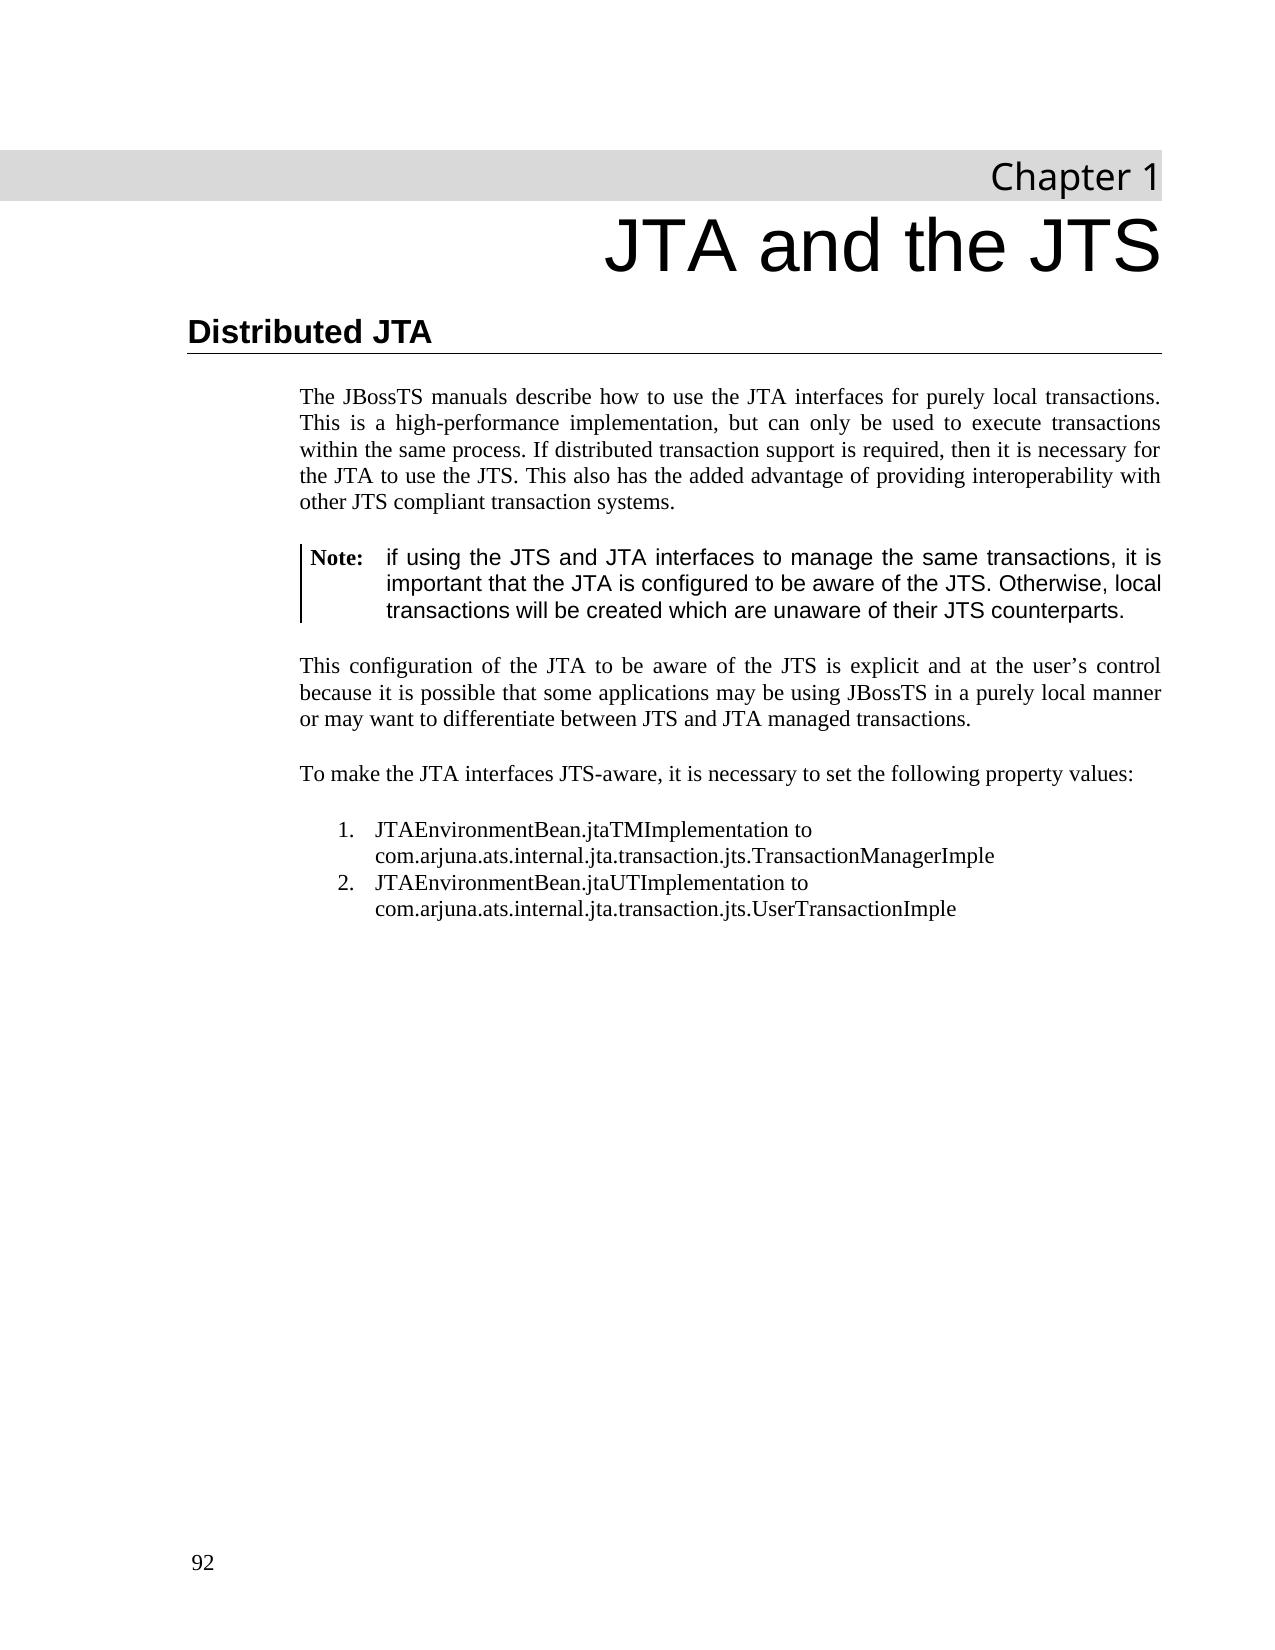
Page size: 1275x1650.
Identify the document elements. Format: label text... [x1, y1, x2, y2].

list JTAEnvironmentBean.jtaTMImplementation to com.arjuna.ats.internal.jta.transaction.jts.TransactionManagerImple [337, 816, 1162, 869]
list JTAEnvironmentBean.jtaUTImplementation to com.arjuna.ats.internal.jta.transaction.jts.UserTransactionImple [337, 869, 1162, 921]
list if using the JTS and JTA interfaces to manage the same transactions, it is important that the JTA is configured to be aware of the JTS. Otherwise, local transactions will be created which are unaware of their JTS counterparts. [302, 544, 1162, 623]
subtitle Distributed JTA [187, 312, 1162, 353]
title JTA and the JTS [302, 201, 1162, 287]
text This configuration of the JTA to be aware of the JTS is explicit and at the user’s control because it is possible that some applications may be using JBossTS in a purely local manner or may want to differentiate between JTS and JTA managed transactions. [299, 652, 1162, 731]
text The JBossTS manuals describe how to use the JTA interfaces for purely local transactions. This is a high-performance implementation, but can only be used to execute transactions within the same process. If distributed transaction support is required, then it is necessary for the JTA to use the JTS. This also has the added advantage of providing interoperability with other JTS compliant transaction systems. [299, 383, 1162, 515]
text To make the JTA interfaces JTS-aware, it is necessary to set the following property values: [299, 761, 1162, 787]
